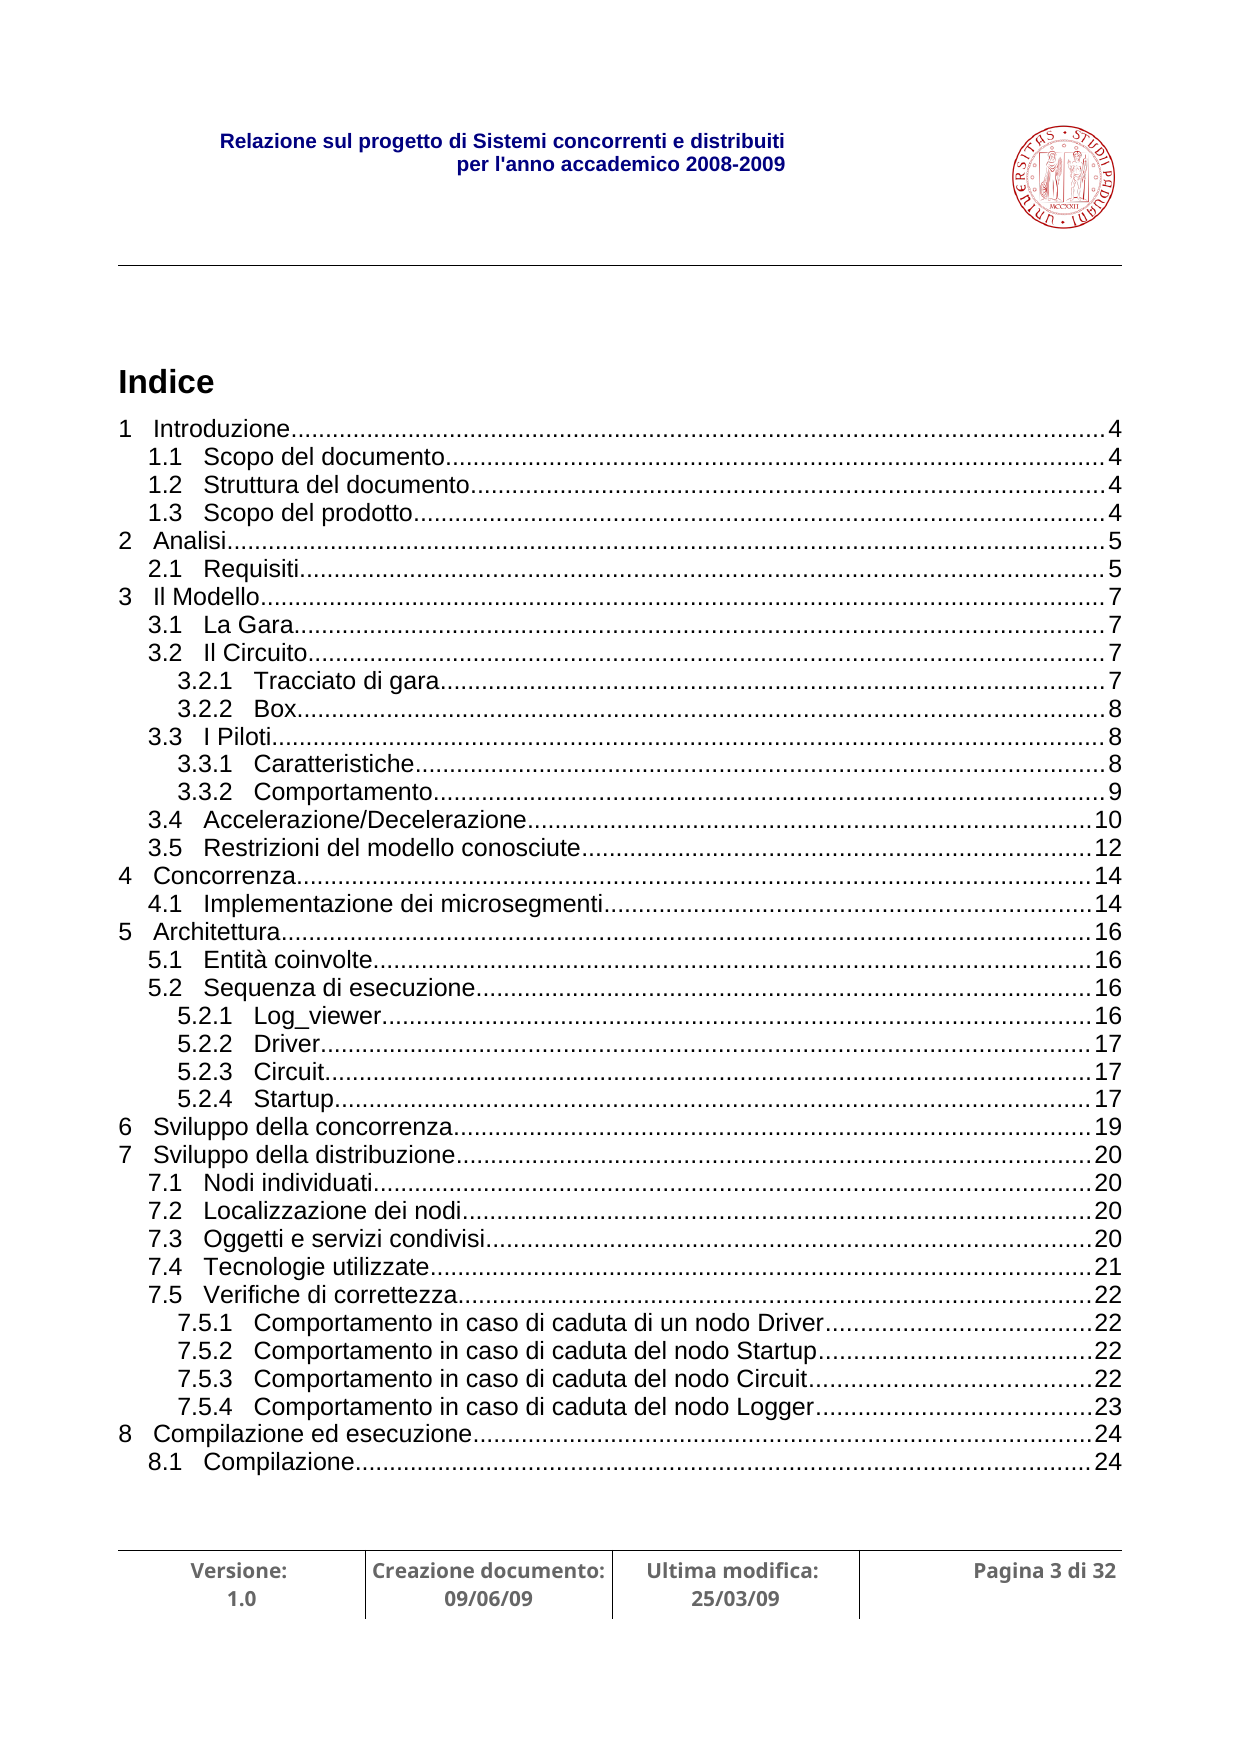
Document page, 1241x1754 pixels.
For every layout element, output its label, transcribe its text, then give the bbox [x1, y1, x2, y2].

text 5 Architettura 16 [118, 918, 1122, 946]
subtitle Indice [118, 363, 1122, 401]
text 7.3 Oggetti e servizi condivisi 20 [148, 1225, 1122, 1253]
text 5.2.3 Circuit 17 [177, 1057, 1122, 1085]
text 3.2.2 Box 8 [177, 694, 1122, 722]
text 6 Sviluppo della concorrenza 19 [118, 1113, 1122, 1141]
text 8 Compilazione ed esecuzione 24 [118, 1420, 1122, 1448]
text 7.2 Localizzazione dei nodi 20 [148, 1197, 1122, 1225]
text 3.2.1 Tracciato di gara 7 [177, 667, 1122, 694]
text 2 Analisi 5 [118, 527, 1122, 555]
text 7 Sviluppo della distribuzione 20 [118, 1141, 1122, 1169]
text 5.1 Entità coinvolte 16 [148, 946, 1122, 974]
text 7.5 Verifiche di correttezza 22 [148, 1281, 1122, 1309]
text 1.1 Scopo del documento 4 [148, 443, 1122, 471]
text 4.1 Implementazione dei microsegmenti 14 [148, 890, 1122, 918]
text 3 Il Modello 7 [118, 583, 1122, 611]
text 1.3 Scopo del prodotto 4 [148, 499, 1122, 527]
text 5.2.2 Driver 17 [177, 1029, 1122, 1057]
text 3.3.1 Caratteristiche 8 [177, 750, 1122, 778]
text 7.5.2 Comportamento in caso di caduta del nodo Startup 22 [177, 1337, 1122, 1364]
text 1 Introduzione 4 [118, 415, 1122, 443]
text 3.4 Accelerazione/Decelerazione 10 [148, 806, 1122, 834]
text 7.5.4 Comportamento in caso di caduta del nodo Logger 23 [177, 1392, 1122, 1420]
text 7.4 Tecnologie utilizzate 21 [148, 1253, 1122, 1281]
text 5.2.4 Startup 17 [177, 1085, 1122, 1113]
text 7.5.3 Comportamento in caso di caduta del nodo Circuit 22 [177, 1364, 1122, 1392]
text 5.2.1 Log_viewer 16 [177, 1002, 1122, 1029]
picture [1010, 123, 1117, 231]
text 7.1 Nodi individuati 20 [148, 1169, 1122, 1197]
text 3.3 I Piloti 8 [148, 722, 1122, 750]
text 3.3.2 Comportamento 9 [177, 778, 1122, 806]
text 3.5 Restrizioni del modello conosciute 12 [148, 834, 1122, 862]
text 1.2 Struttura del documento 4 [148, 471, 1122, 499]
text 5.2 Sequenza di esecuzione 16 [148, 974, 1122, 1002]
text 8.1 Compilazione 24 [148, 1448, 1122, 1476]
text 3.2 Il Circuito 7 [148, 639, 1122, 667]
text 2.1 Requisiti 5 [148, 555, 1122, 583]
text 3.1 La Gara 7 [148, 611, 1122, 639]
text 7.5.1 Comportamento in caso di caduta di un nodo Driver 22 [177, 1309, 1122, 1337]
text 4 Concorrenza 14 [118, 862, 1122, 890]
